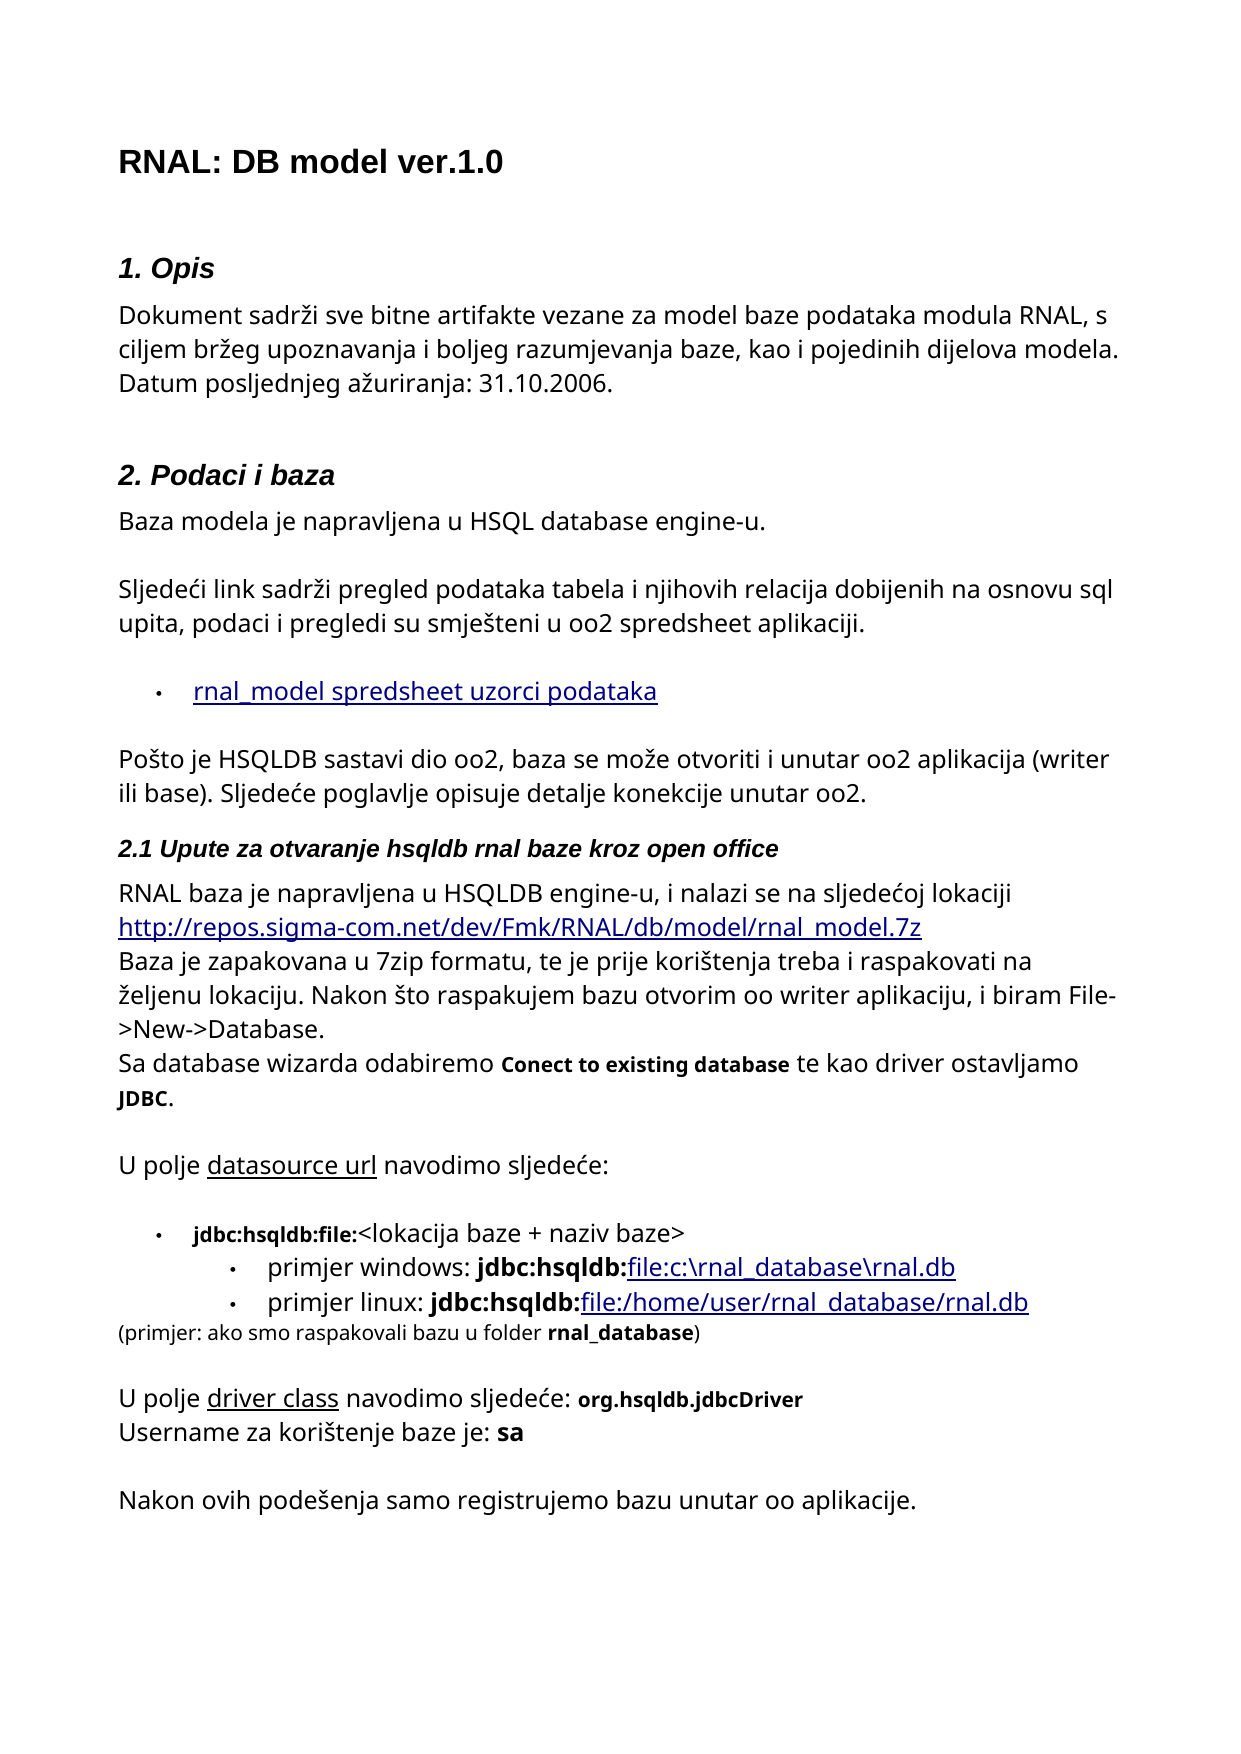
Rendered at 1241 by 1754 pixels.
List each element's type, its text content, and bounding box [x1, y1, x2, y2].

text Pošto je HSQLDB sastavi dio oo2, baza se može otvoriti i unutar oo2 aplikacija (writer ili base). Sljedeće poglavlje opisuje detalje konekcije unutar oo2. [118, 742, 1122, 810]
text Username za korištenje baze je: sa [118, 1415, 1122, 1449]
text U polje datasource url navodimo sljedeće: [118, 1148, 1122, 1182]
text Sljedeći link sadrži pregled podataka tabela i njihovih relacija dobijenih na osnovu sql upita, podaci i pregledi su smješteni u oo2 spredsheet aplikaciji. [118, 572, 1122, 640]
text Dokument sadrži sve bitne artifakte vezane za model baze podataka modula RNAL, s ciljem bržeg upoznavanja i boljeg razumjevanja baze, kao i pojedinih dijelova modela. [118, 297, 1122, 365]
text Nakon ovih podešenja samo registrujemo bazu unutar oo aplikacije. [118, 1483, 1122, 1517]
text (primjer: ako smo raspakovali bazu u folder rnal_database) [118, 1318, 1122, 1347]
text U polje driver class navodimo sljedeće: org.hsqldb.jdbcDriver [118, 1381, 1122, 1415]
subtitle 2. Podaci i baza [118, 458, 1122, 491]
list jdbc:hsqldb:file:<lokacija baze + naziv baze> [156, 1216, 1122, 1250]
text Datum posljednjeg ažuriranja: 31.10.2006. [118, 365, 1122, 399]
list primjer linux: jdbc:hsqldb:file:/home/user/rnal_database/rnal.db [229, 1284, 1122, 1318]
subtitle RNAL: DB model ver.1.0 [118, 143, 1122, 181]
list primjer windows: jdbc:hsqldb:file:c:\rnal_database\rnal.db [229, 1250, 1122, 1284]
text Sa database wizarda odabiremo Conect to existing database te kao driver ostavljamo JDBC. [118, 1046, 1122, 1114]
text RNAL baza je napravljena u HSQLDB engine-u, i nalazi se na sljedećoj lokaciji http://repos.sigma-com.net/dev/Fmk/RNAL/db/model/rnal_model.7z [118, 875, 1122, 943]
subtitle 1. Opis [118, 252, 1122, 285]
text Baza modela je napravljena u HSQL database engine-u. [118, 504, 1122, 538]
list rnal_model spredsheet uzorci podataka [156, 674, 1122, 708]
subtitle 2.1 Upute za otvaranje hsqldb rnal baze kroz open office [118, 835, 1122, 863]
text Baza je zapakovana u 7zip formatu, te je prije korištenja treba i raspakovati na željenu lokaciju. Nakon što raspakujem bazu otvorim oo writer aplikaciju, i biram File->New->Database. [118, 943, 1122, 1046]
